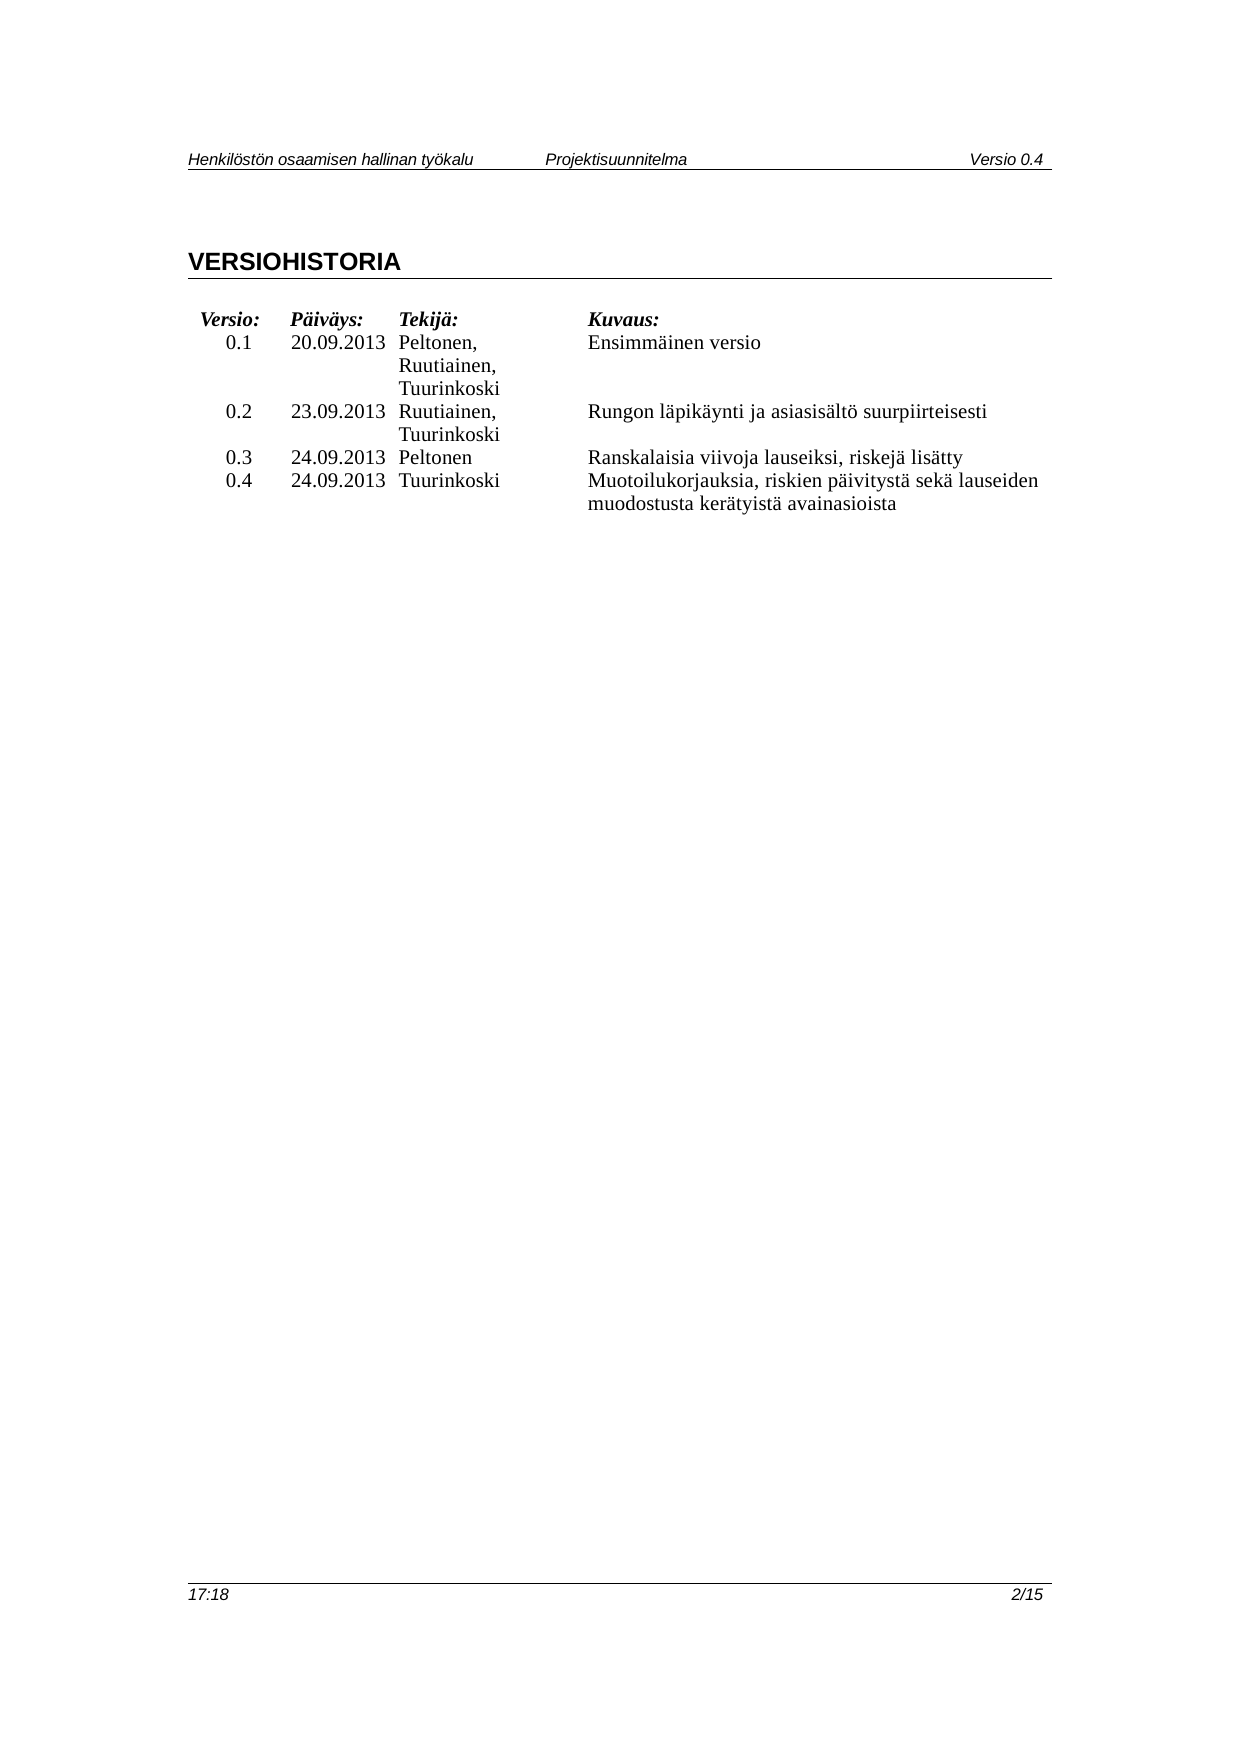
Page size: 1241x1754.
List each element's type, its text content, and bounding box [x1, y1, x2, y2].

table_cell [576, 653, 1052, 676]
table_cell [278, 607, 387, 630]
table_cell Peltonen [387, 446, 576, 469]
table_cell [278, 791, 387, 814]
table_cell [576, 607, 1052, 630]
subtitle Versiohistoria [188, 248, 1052, 278]
table_cell [188, 515, 278, 538]
table_cell 0.1 [188, 331, 278, 400]
table_cell [576, 745, 1052, 768]
table_cell 0.4 [188, 469, 278, 515]
table_cell Tuurinkoski [387, 469, 576, 515]
table_cell [188, 791, 278, 814]
table_cell [387, 561, 576, 584]
table_cell Ensimmäinen versio [576, 331, 1052, 400]
table_cell [387, 515, 576, 538]
table_cell [387, 791, 576, 814]
table_cell 20.09.2013 [278, 331, 387, 400]
table_cell [278, 561, 387, 584]
table_cell [188, 630, 278, 653]
table_cell [278, 676, 387, 699]
table_cell [188, 676, 278, 699]
table_cell [188, 699, 278, 722]
table_cell [188, 769, 278, 791]
table_cell [188, 561, 278, 584]
table_cell [576, 538, 1052, 561]
table_cell [278, 653, 387, 676]
table_cell Rungon läpikäynti ja asiasisältö suurpiirteisesti [576, 400, 1052, 446]
table_cell [576, 791, 1052, 814]
table_cell [278, 515, 387, 538]
table_header Tekijä: [387, 308, 576, 331]
table_cell [188, 607, 278, 630]
table_cell [576, 769, 1052, 791]
table_cell 23.09.2013 [278, 400, 387, 446]
table_cell Ruutiainen, Tuurinkoski [387, 400, 576, 446]
table_cell [576, 699, 1052, 722]
table_cell Ranskalaisia viivoja lauseiksi, riskejä lisätty [576, 446, 1052, 469]
table_cell [278, 745, 387, 768]
table_cell [576, 515, 1052, 538]
table_cell [387, 699, 576, 722]
table_cell [278, 815, 387, 837]
table_cell 0.2 [188, 400, 278, 446]
table_cell [387, 653, 576, 676]
table_cell [188, 538, 278, 561]
table_cell [387, 630, 576, 653]
table_cell [576, 676, 1052, 699]
table_cell [278, 769, 387, 791]
table_cell [576, 815, 1052, 837]
table_cell Muotoilukorjauksia, riskien päivitystä sekä lauseiden muodostusta kerätyistä avainasioista [576, 469, 1052, 515]
table_cell [188, 584, 278, 607]
table_cell [188, 723, 278, 745]
table_cell Peltonen, Ruutiainen, Tuurinkoski [387, 331, 576, 400]
table_cell [387, 815, 576, 837]
table_header Versio: [188, 308, 278, 331]
table_cell 24.09.2013 [278, 469, 387, 515]
table_cell [576, 561, 1052, 584]
table_cell [188, 745, 278, 768]
table_cell [188, 815, 278, 837]
table_cell 0.3 [188, 446, 278, 469]
table_cell [387, 676, 576, 699]
table_cell [278, 699, 387, 722]
table_cell [387, 607, 576, 630]
table_cell [387, 584, 576, 607]
table_header Päiväys: [278, 308, 387, 331]
table_cell [278, 723, 387, 745]
table_cell [576, 630, 1052, 653]
table_cell 24.09.2013 [278, 446, 387, 469]
table_cell [387, 538, 576, 561]
table_cell [576, 723, 1052, 745]
table_cell [387, 723, 576, 745]
table_cell [188, 653, 278, 676]
table_cell [387, 745, 576, 768]
table_cell [387, 769, 576, 791]
table_cell [278, 538, 387, 561]
table_header Kuvaus: [576, 308, 1052, 331]
table_cell [278, 584, 387, 607]
table_cell [576, 584, 1052, 607]
table_cell [278, 630, 387, 653]
